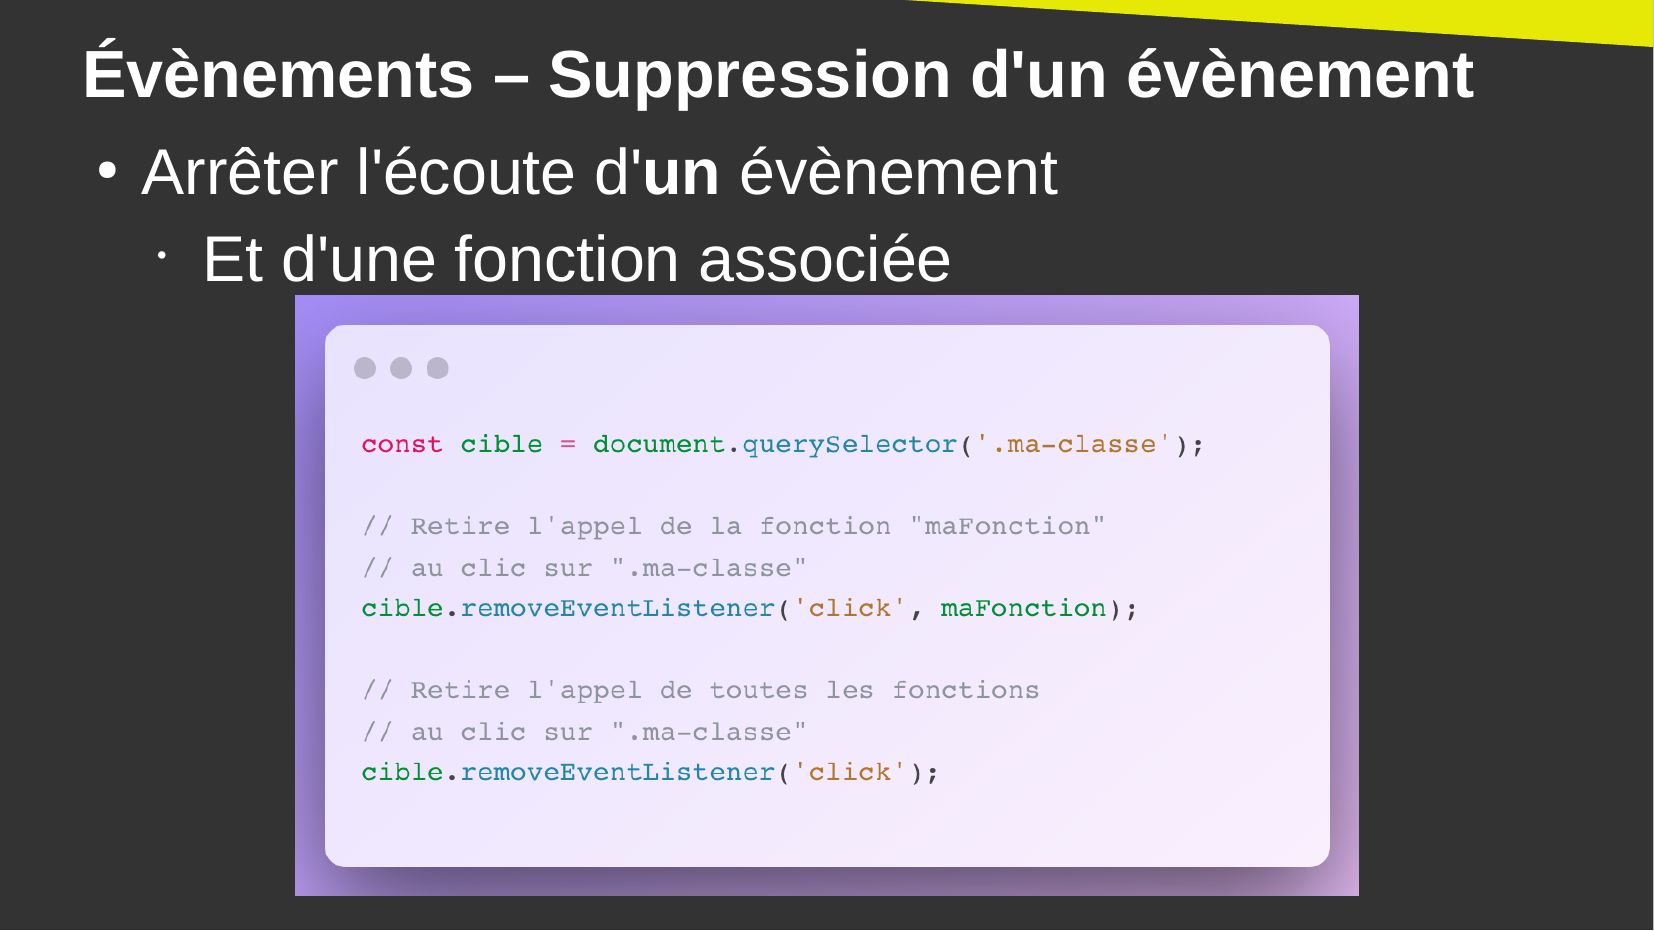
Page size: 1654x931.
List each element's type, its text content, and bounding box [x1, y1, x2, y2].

text_box [905, 0, 1654, 48]
title Évènements – Suppression d'un évènement [82, 37, 1571, 114]
picture [295, 295, 1359, 896]
list Arrêter l'écoute d'un évènement Et d'une fonction associée [80, 135, 1620, 296]
